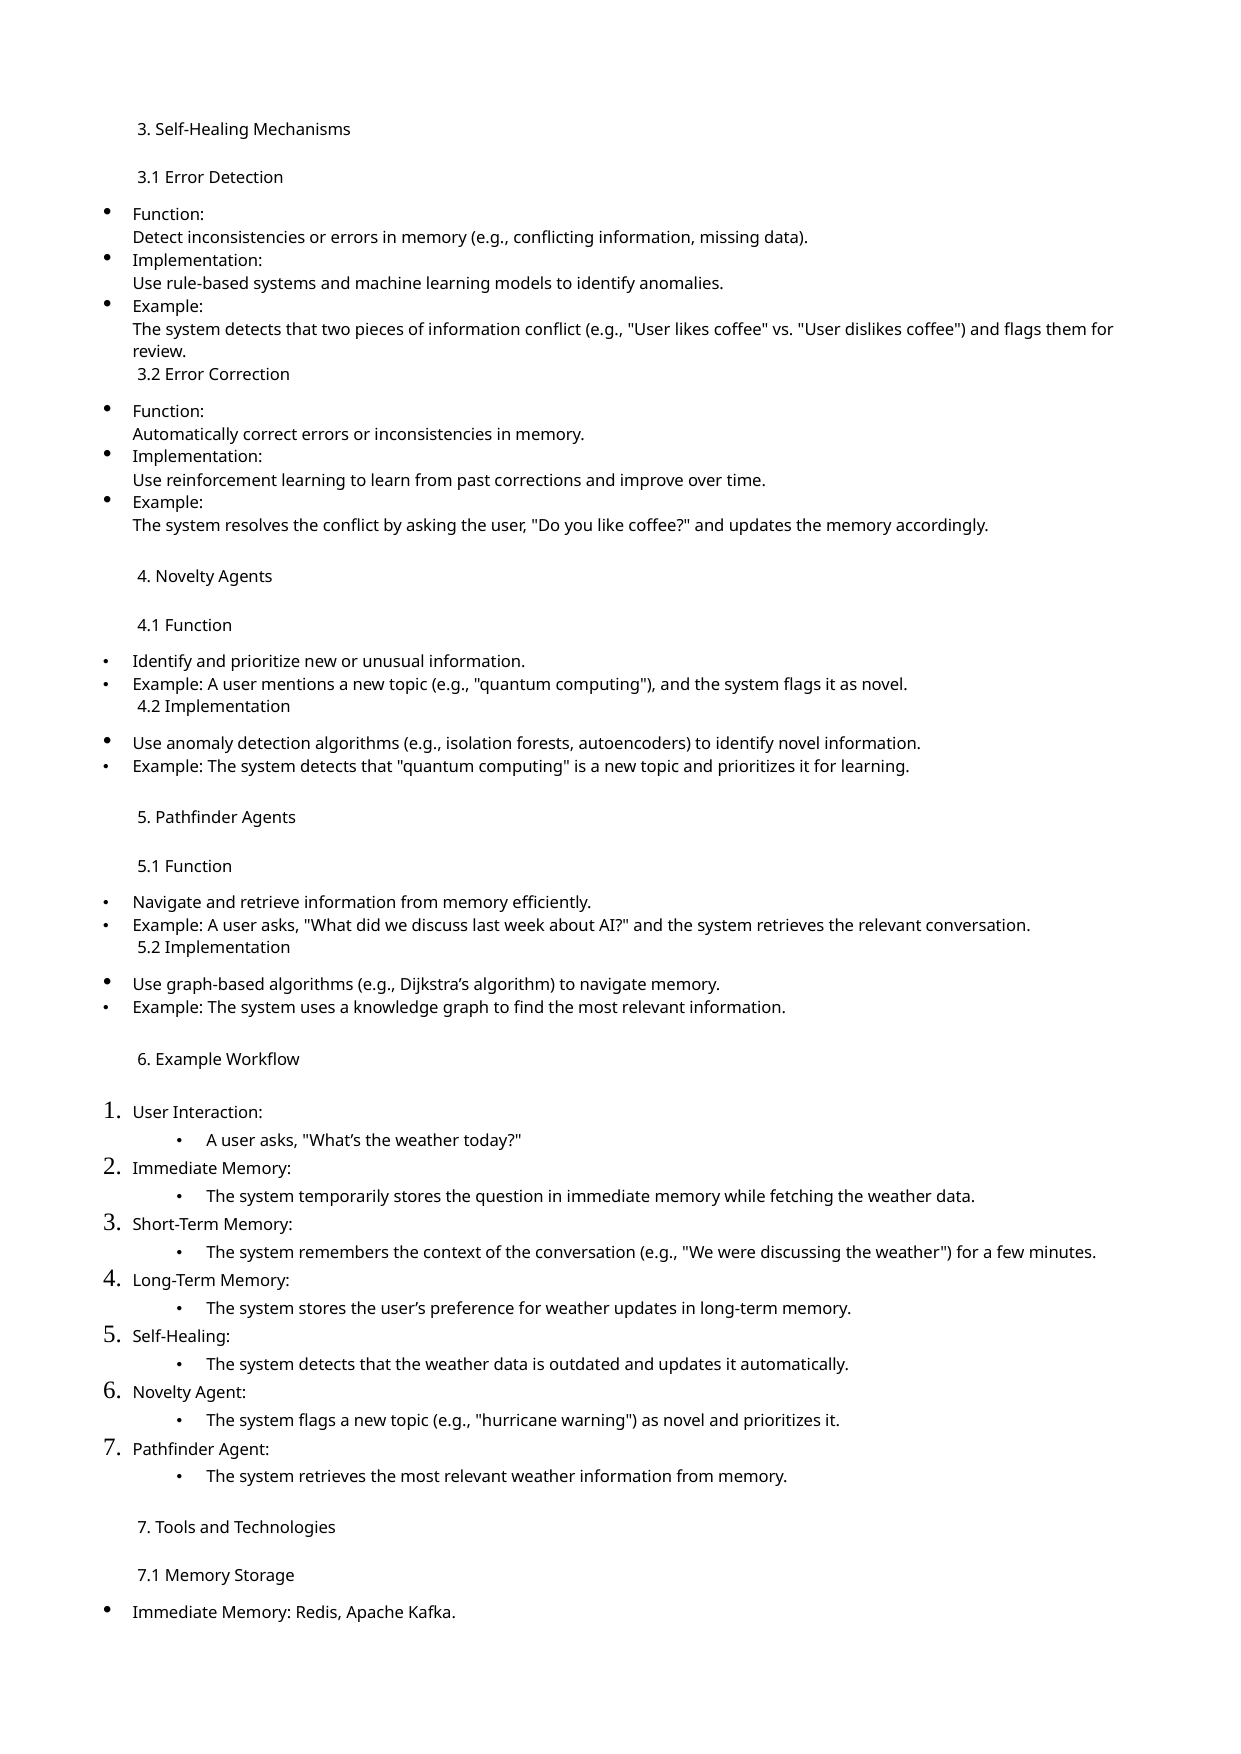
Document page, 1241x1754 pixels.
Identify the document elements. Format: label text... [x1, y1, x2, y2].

list The system retrieves the most relevant weather information from memory. [176, 1465, 1122, 1488]
list The system stores the user’s preference for weather updates in long-term memory. [176, 1297, 1122, 1319]
list Novelty Agent: [118, 1376, 1122, 1404]
list Example: The system detects that two pieces of information conflict (e.g., "User likes coffee" vs. "User dislikes coffee") and flags them for review. [118, 294, 1122, 363]
list Example: A user asks, "What did we discuss last week about AI?" and the system retrieves the relevant conversation. [118, 914, 1122, 936]
list Implementation: Use rule-based systems and machine learning models to identify anomalies. [118, 249, 1122, 294]
subtitle 7. Tools and Technologies [137, 1516, 1122, 1539]
list Immediate Memory: [118, 1151, 1122, 1180]
subtitle 3.1 Error Detection [137, 166, 1122, 189]
list The system detects that the weather data is outdated and updates it automatically. [176, 1353, 1122, 1376]
list Use anomaly detection algorithms (e.g., isolation forests, autoencoders) to identify novel information. [118, 732, 1122, 755]
subtitle 5. Pathfinder Agents [137, 806, 1122, 829]
list Long-Term Memory: [118, 1263, 1122, 1292]
list The system remembers the context of the conversation (e.g., "We were discussing the weather") for a few minutes. [176, 1241, 1122, 1263]
list Use graph-based algorithms (e.g., Dijkstra’s algorithm) to navigate memory. [118, 973, 1122, 996]
list Example: The system resolves the conflict by asking the user, "Do you like coffee?" and updates the memory accordingly. [118, 491, 1122, 537]
subtitle 5.2 Implementation [137, 936, 1122, 959]
list Short-Term Memory: [118, 1207, 1122, 1236]
list Pathfinder Agent: [118, 1432, 1122, 1460]
list Example: The system uses a knowledge graph to find the most relevant information. [118, 996, 1122, 1019]
list Identify and prioritize new or unusual information. [118, 650, 1122, 673]
list Example: The system detects that "quantum computing" is a new topic and prioritizes it for learning. [118, 755, 1122, 778]
subtitle 3.2 Error Correction [137, 363, 1122, 385]
list Function: Automatically correct errors or inconsistencies in memory. [118, 399, 1122, 445]
list Self-Healing: [118, 1319, 1122, 1348]
subtitle 4.1 Function [137, 613, 1122, 636]
list A user asks, "What’s the weather today?" [176, 1129, 1122, 1151]
list The system flags a new topic (e.g., "hurricane warning") as novel and prioritizes it. [176, 1409, 1122, 1432]
list Immediate Memory: Redis, Apache Kafka. [118, 1601, 1122, 1624]
subtitle 6. Example Workflow [137, 1047, 1122, 1070]
subtitle 4.2 Implementation [137, 695, 1122, 718]
list Implementation: Use reinforcement learning to learn from past corrections and improve over time. [118, 445, 1122, 491]
list User Interaction: [118, 1095, 1122, 1124]
subtitle 7.1 Memory Storage [137, 1564, 1122, 1587]
list The system temporarily stores the question in immediate memory while fetching the weather data. [176, 1185, 1122, 1207]
subtitle 3. Self-Healing Mechanisms [137, 118, 1122, 141]
subtitle 5.1 Function [137, 854, 1122, 877]
subtitle 4. Novelty Agents [137, 565, 1122, 588]
list Function: Detect inconsistencies or errors in memory (e.g., conflicting information, missing data). [118, 203, 1122, 249]
list Navigate and retrieve information from memory efficiently. [118, 891, 1122, 914]
list Example: A user mentions a new topic (e.g., "quantum computing"), and the system flags it as novel. [118, 673, 1122, 695]
